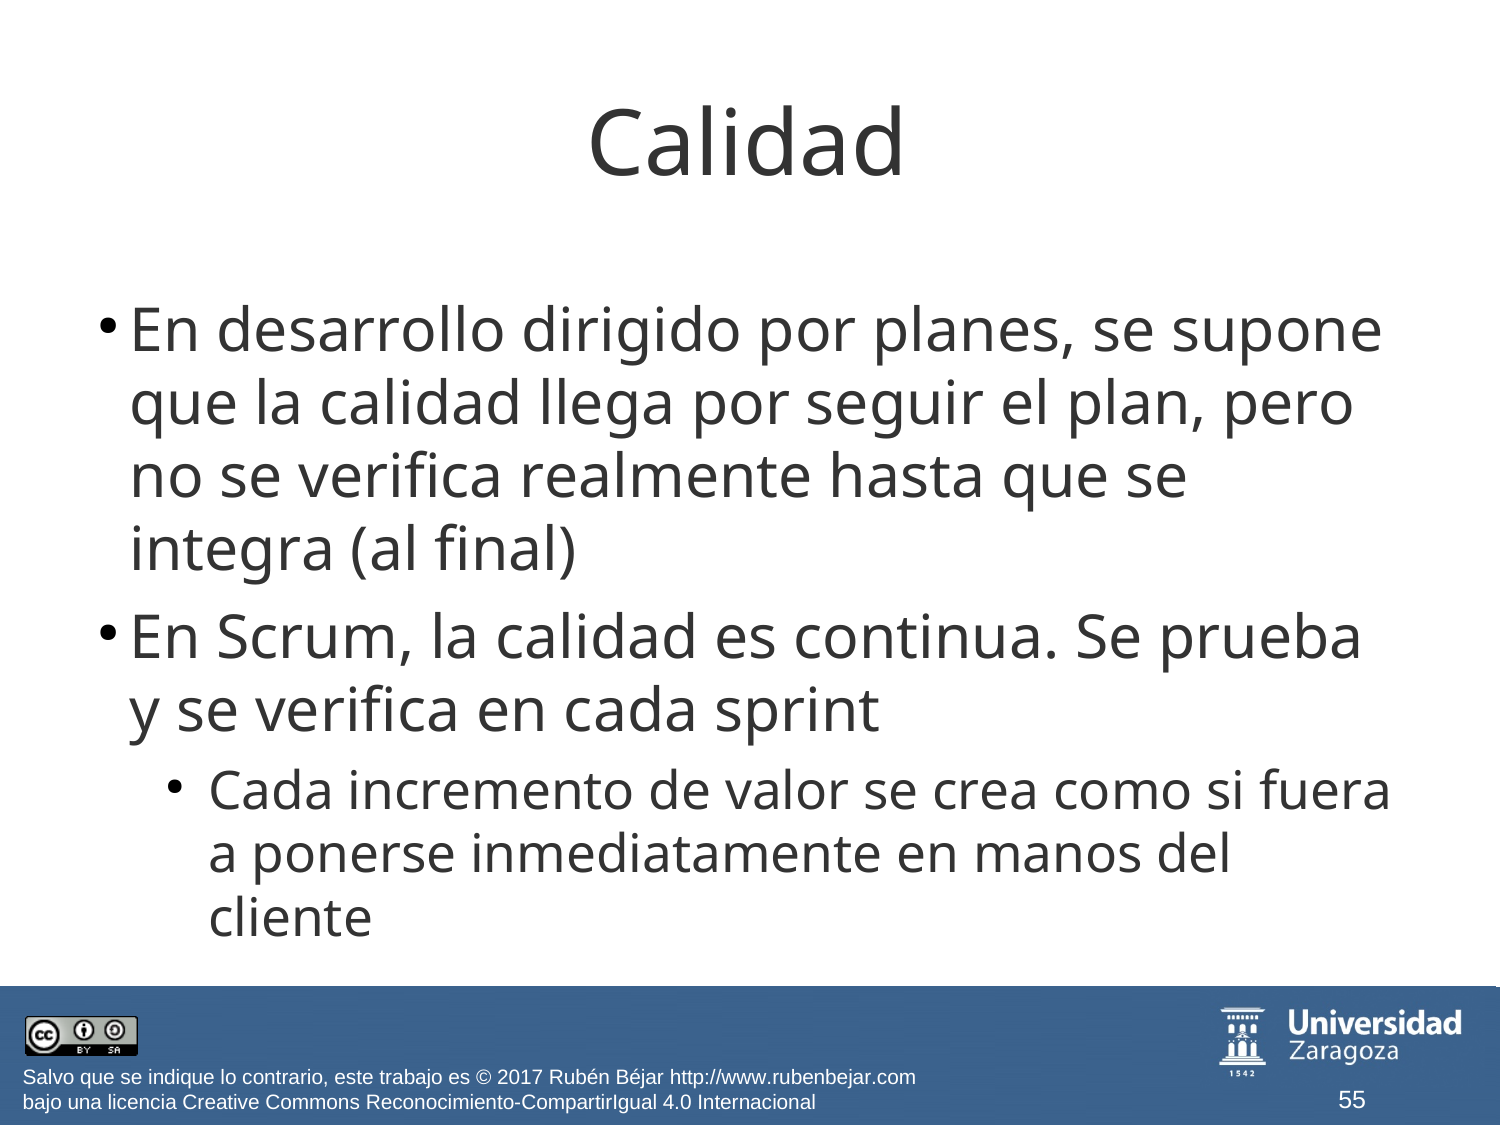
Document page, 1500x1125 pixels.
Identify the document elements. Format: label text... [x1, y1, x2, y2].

title Calidad [74, 21, 1420, 257]
list En desarrollo dirigido por planes, se supone que la calidad llega por seguir el plan, pero no se verifica realmente hasta que se integra (al final) En Scrum, la calidad es continua. Se prueba y se verifica en cada sprint Cada incremento de valor se crea como si fuera a ponerse inmediatamente en manos del cliente [82, 283, 1418, 957]
picture [0, 986, 1500, 1125]
